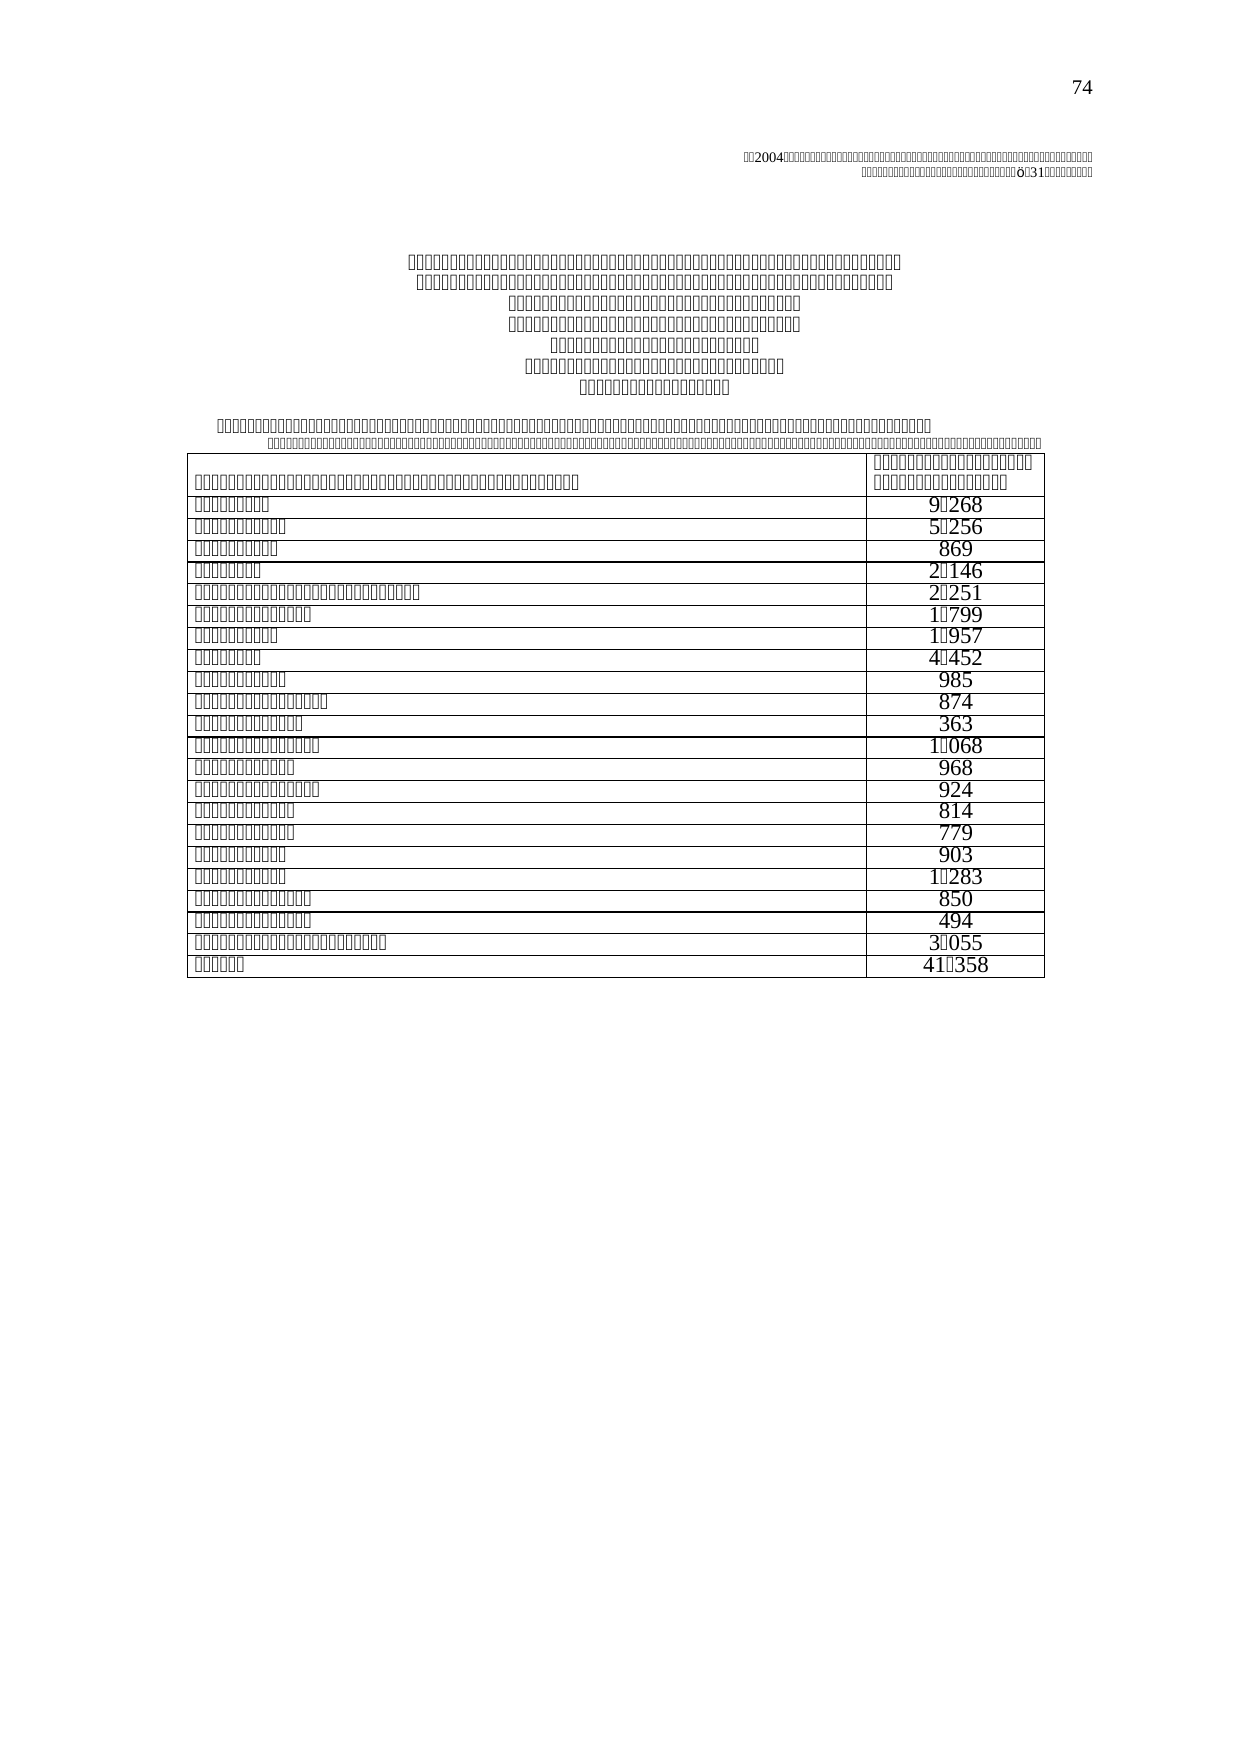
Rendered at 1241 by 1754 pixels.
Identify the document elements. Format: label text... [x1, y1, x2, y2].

table_cell  [867, 847, 1044, 868]
text  [187, 275, 1092, 296]
table_cell  [188, 891, 866, 911]
text  [187, 296, 1092, 317]
table_cell  [188, 519, 866, 539]
table_cell  [867, 694, 1044, 714]
table_cell  [188, 847, 866, 868]
table_cell  [188, 956, 866, 977]
table_cell  [867, 628, 1044, 649]
table_cell  [188, 759, 866, 780]
table_cell  [188, 825, 866, 846]
table_cell  [867, 584, 1044, 605]
text ö [187, 165, 1092, 182]
text  [187, 438, 1092, 453]
table_cell  [867, 606, 1044, 627]
text  [187, 358, 1092, 379]
table_cell  [867, 519, 1044, 539]
text  [187, 337, 1092, 358]
table_cell  [188, 497, 866, 518]
table_cell  [867, 869, 1044, 889]
table_cell  [867, 956, 1044, 977]
table_cell  [867, 934, 1044, 955]
table_cell  [188, 934, 866, 955]
table_cell  [188, 563, 866, 583]
text  [187, 254, 1092, 275]
table_cell  [188, 803, 866, 824]
text  [187, 152, 1092, 165]
table_cell  [188, 869, 866, 889]
table_cell  [188, 541, 866, 561]
table_cell  [188, 650, 866, 671]
table_cell  [867, 716, 1044, 736]
table_cell  [867, 891, 1044, 911]
table_cell  [867, 563, 1044, 583]
table_cell  [867, 672, 1044, 693]
table_cell  [188, 672, 866, 693]
text  [187, 317, 1092, 337]
table_cell  [188, 694, 866, 714]
table_cell  [188, 606, 866, 627]
table_cell  [867, 803, 1044, 824]
table_cell  [188, 716, 866, 736]
table_cell  [867, 497, 1044, 518]
table_cell  [188, 738, 866, 758]
table_cell  [867, 825, 1044, 846]
table_cell  [867, 759, 1044, 780]
table_cell  [188, 913, 866, 933]
table_header  [867, 454, 1044, 496]
table_cell  [867, 781, 1044, 802]
text  [187, 379, 1092, 400]
text  [187, 419, 1092, 438]
table_cell  [867, 650, 1044, 671]
table_cell  [188, 584, 866, 605]
table_cell  [188, 781, 866, 802]
table_header  [188, 454, 866, 496]
table_cell  [188, 628, 866, 649]
table_cell  [867, 541, 1044, 561]
table_cell  [867, 738, 1044, 758]
table_cell  [867, 913, 1044, 933]
